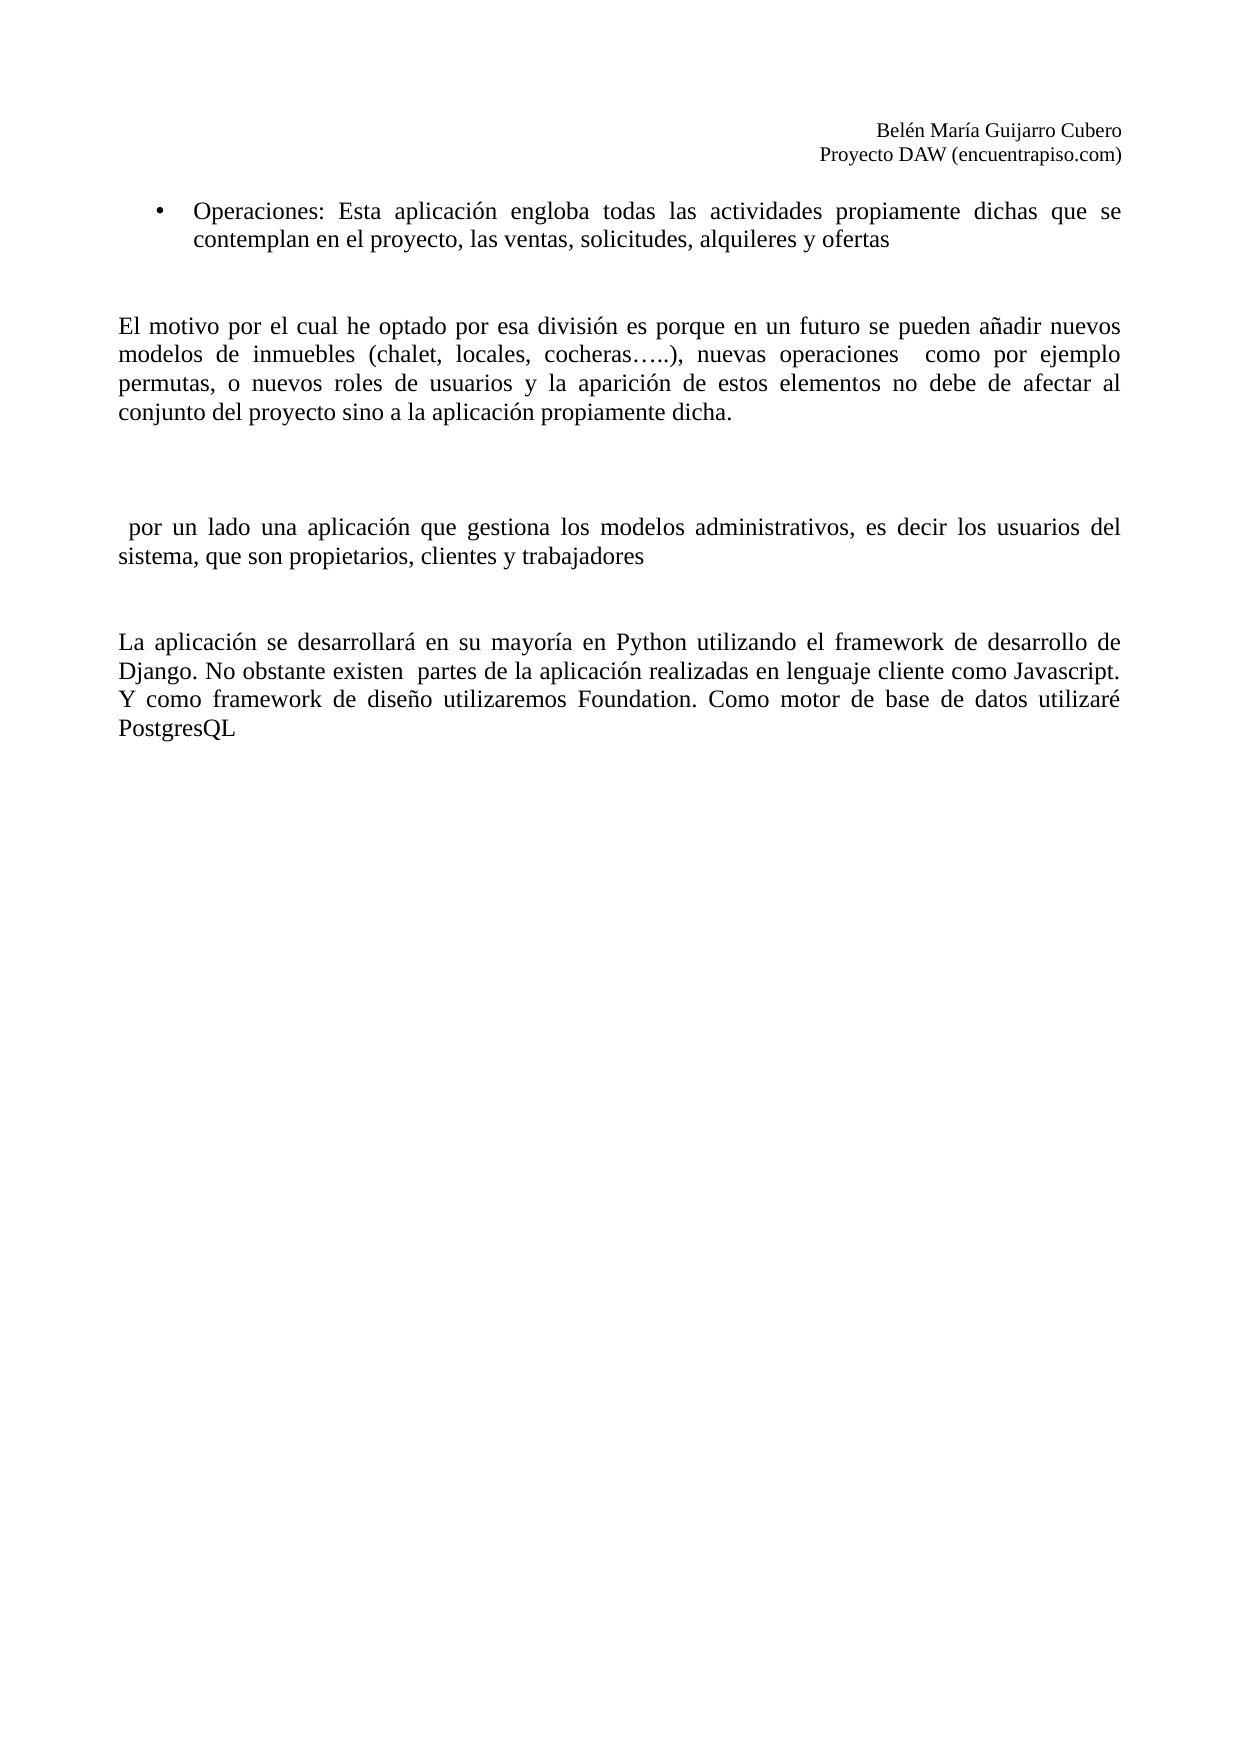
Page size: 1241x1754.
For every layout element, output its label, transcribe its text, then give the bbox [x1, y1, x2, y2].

text El motivo por el cual he optado por esa división es porque en un futuro se pueden añadir nuevos modelos de inmuebles (chalet, locales, cocheras…..), nuevas operaciones como por ejemplo permutas, o nuevos roles de usuarios y la aparición de estos elementos no debe de afectar al conjunto del proyecto sino a la aplicación propiamente dicha. [118, 311, 1122, 426]
text La aplicación se desarrollará en su mayoría en Python utilizando el framework de desarrollo de Django. No obstante existen partes de la aplicación realizadas en lenguaje cliente como Javascript. Y como framework de diseño utilizaremos Foundation. Como motor de base de datos utilizaré PostgresQL [118, 627, 1122, 742]
text por un lado una aplicación que gestiona los modelos administrativos, es decir los usuarios del sistema, que son propietarios, clientes y trabajadores [118, 512, 1122, 569]
list Operaciones: Esta aplicación engloba todas las actividades propiamente dichas que se contemplan en el proyecto, las ventas, solicitudes, alquileres y ofertas [156, 196, 1122, 253]
